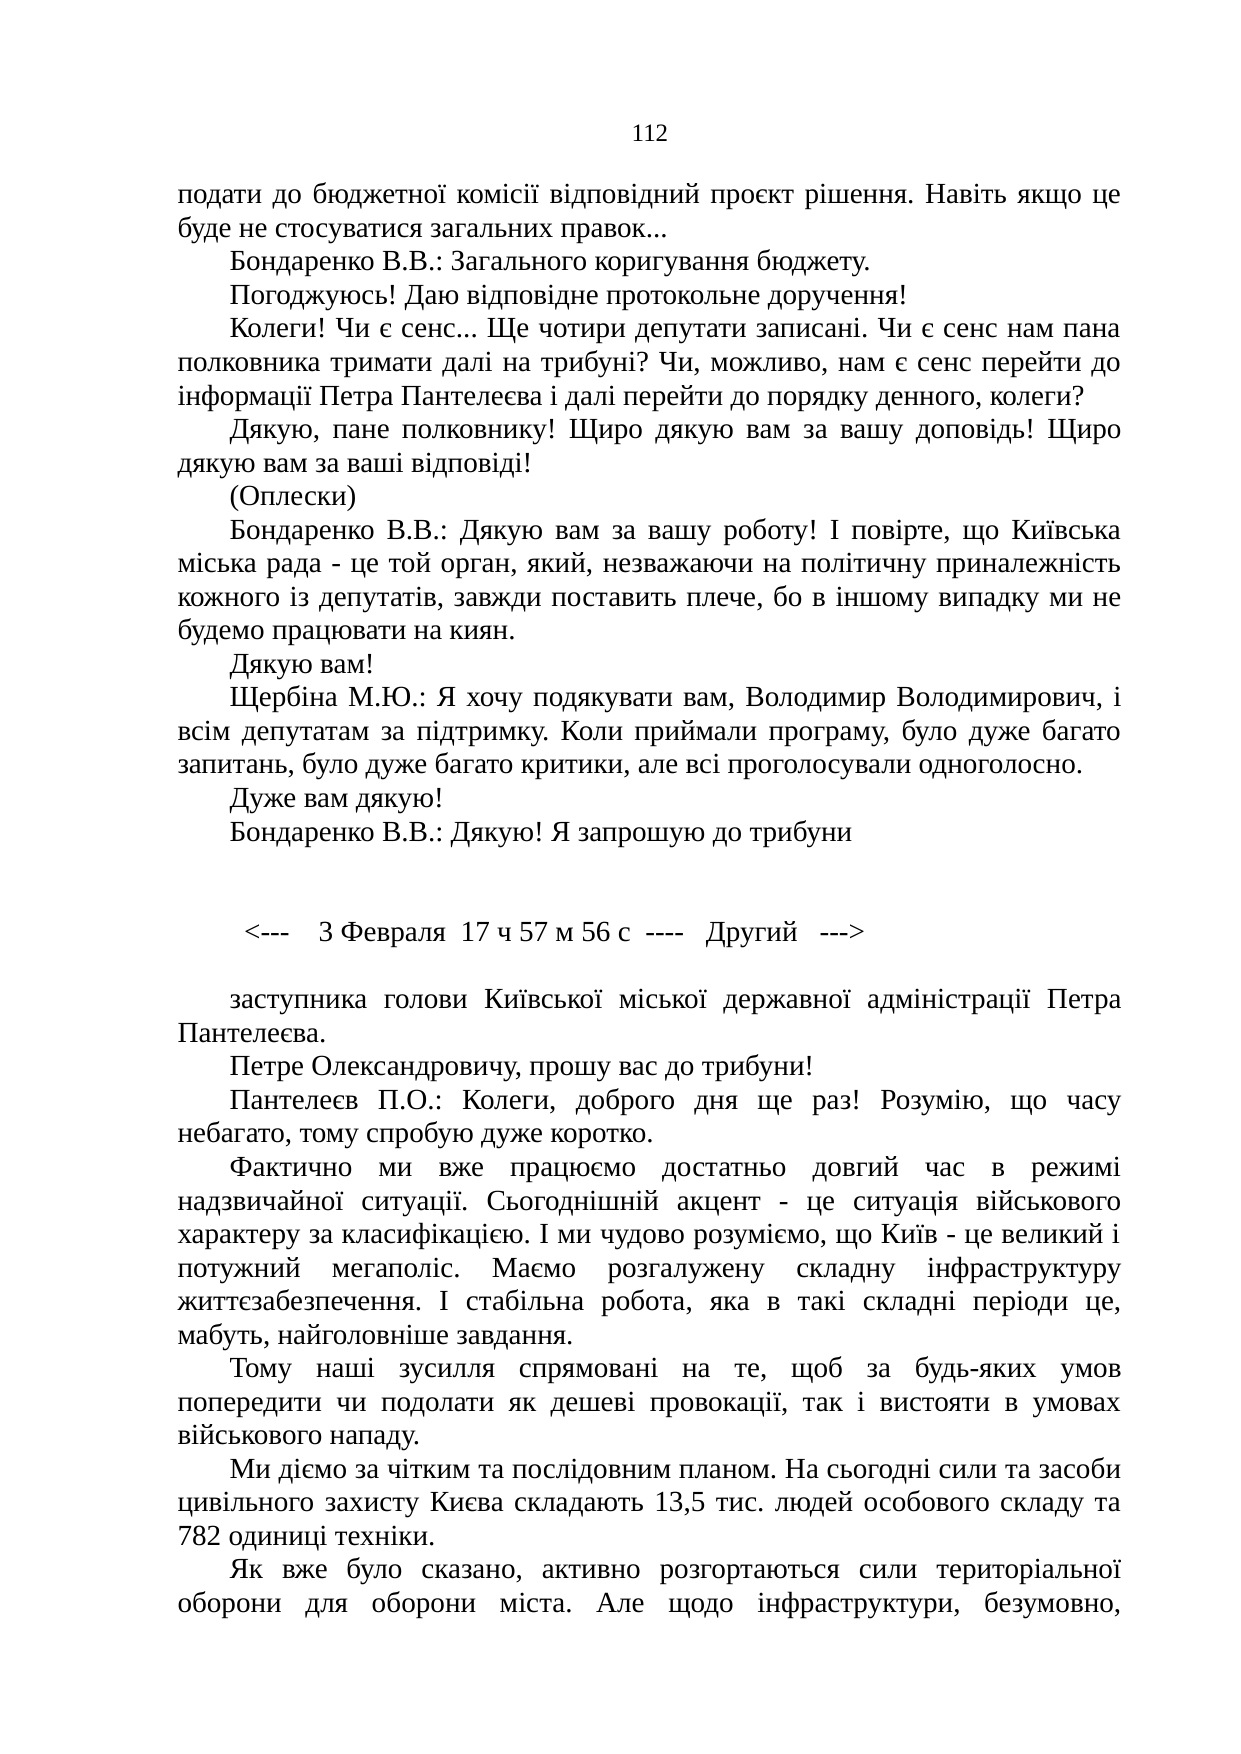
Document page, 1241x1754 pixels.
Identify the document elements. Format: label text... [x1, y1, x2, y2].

text Щербіна М.Ю.: Я хочу подякувати вам, Володимир Володимирович, і всім депутатам за підтримку. Коли приймали програму, було дуже багато запитань, було дуже багато критики, але всі проголосували одноголосно. [177, 679, 1122, 780]
text Фактично ми вже працюємо достатньо довгий час в режимі надзвичайної ситуації. Сьогоднішній акцент - це ситуація військового характеру за класифікацією. І ми чудово розуміємо, що Київ - це великий і потужний мегаполіс. Маємо розгалужену складну інфраструктуру життєзабезпечення. І стабільна робота, яка в такі складні періоди це, мабуть, найголовніше завдання. [177, 1149, 1122, 1350]
text Дуже вам дякую! [177, 780, 1122, 814]
text Погоджуюсь! Даю відповідне протокольне доручення! [177, 277, 1122, 311]
text Пантелеєв П.О.: Колеги, доброго дня ще раз! Розумію, що часу небагато, тому спробую дуже коротко. [177, 1082, 1122, 1149]
text <--- 3 Февраля 17 ч 57 м 56 с ---- Другий ---> [177, 914, 1122, 948]
text Бондаренко В.В.: Дякую вам за вашу роботу! І повірте, що Київська міська рада - це той орган, який, незважаючи на політичну приналежність кожного із депутатів, завжди поставить плече, бо в іншому випадку ми не будемо працювати на киян. [177, 512, 1122, 646]
text Тому наші зусилля спрямовані на те, щоб за будь-яких умов попередити чи подолати як дешеві провокації, так і вистояти в умовах військового нападу. [177, 1350, 1122, 1451]
text Як вже було сказано, активно розгортаються сили територіальної оборони для оборони міста. Але щодо інфраструктури, безумовно, [177, 1552, 1122, 1619]
text Бондаренко В.В.: Загального коригування бюджету. [177, 243, 1122, 277]
text подати до бюджетної комісії відповідний проєкт рішення. Навіть якщо це буде не стосуватися загальних правок... [177, 176, 1122, 243]
text Петре Олександровичу, прошу вас до трибуни! [177, 1048, 1122, 1082]
text Колеги! Чи є сенс... Ще чотири депутати записані. Чи є сенс нам пана полковника тримати далі на трибуні? Чи, можливо, нам є сенс перейти до інформації Петра Пантелеєва і далі перейти до порядку денного, колеги? [177, 311, 1122, 411]
text Дякую вам! [177, 646, 1122, 679]
text (Оплески) [177, 478, 1122, 512]
text Ми діємо за чітким та послідовним планом. На сьогодні сили та засоби цивільного захисту Києва складають 13,5 тис. людей особового складу та 782 одиниці техніки. [177, 1451, 1122, 1552]
text Дякую, пане полковнику! Щиро дякую вам за вашу доповідь! Щиро дякую вам за ваші відповіді! [177, 411, 1122, 478]
text заступника голови Київської міської державної адміністрації Петра Пантелеєва. [177, 981, 1122, 1048]
text Бондаренко В.В.: Дякую! Я запрошую до трибуни [177, 814, 1122, 847]
